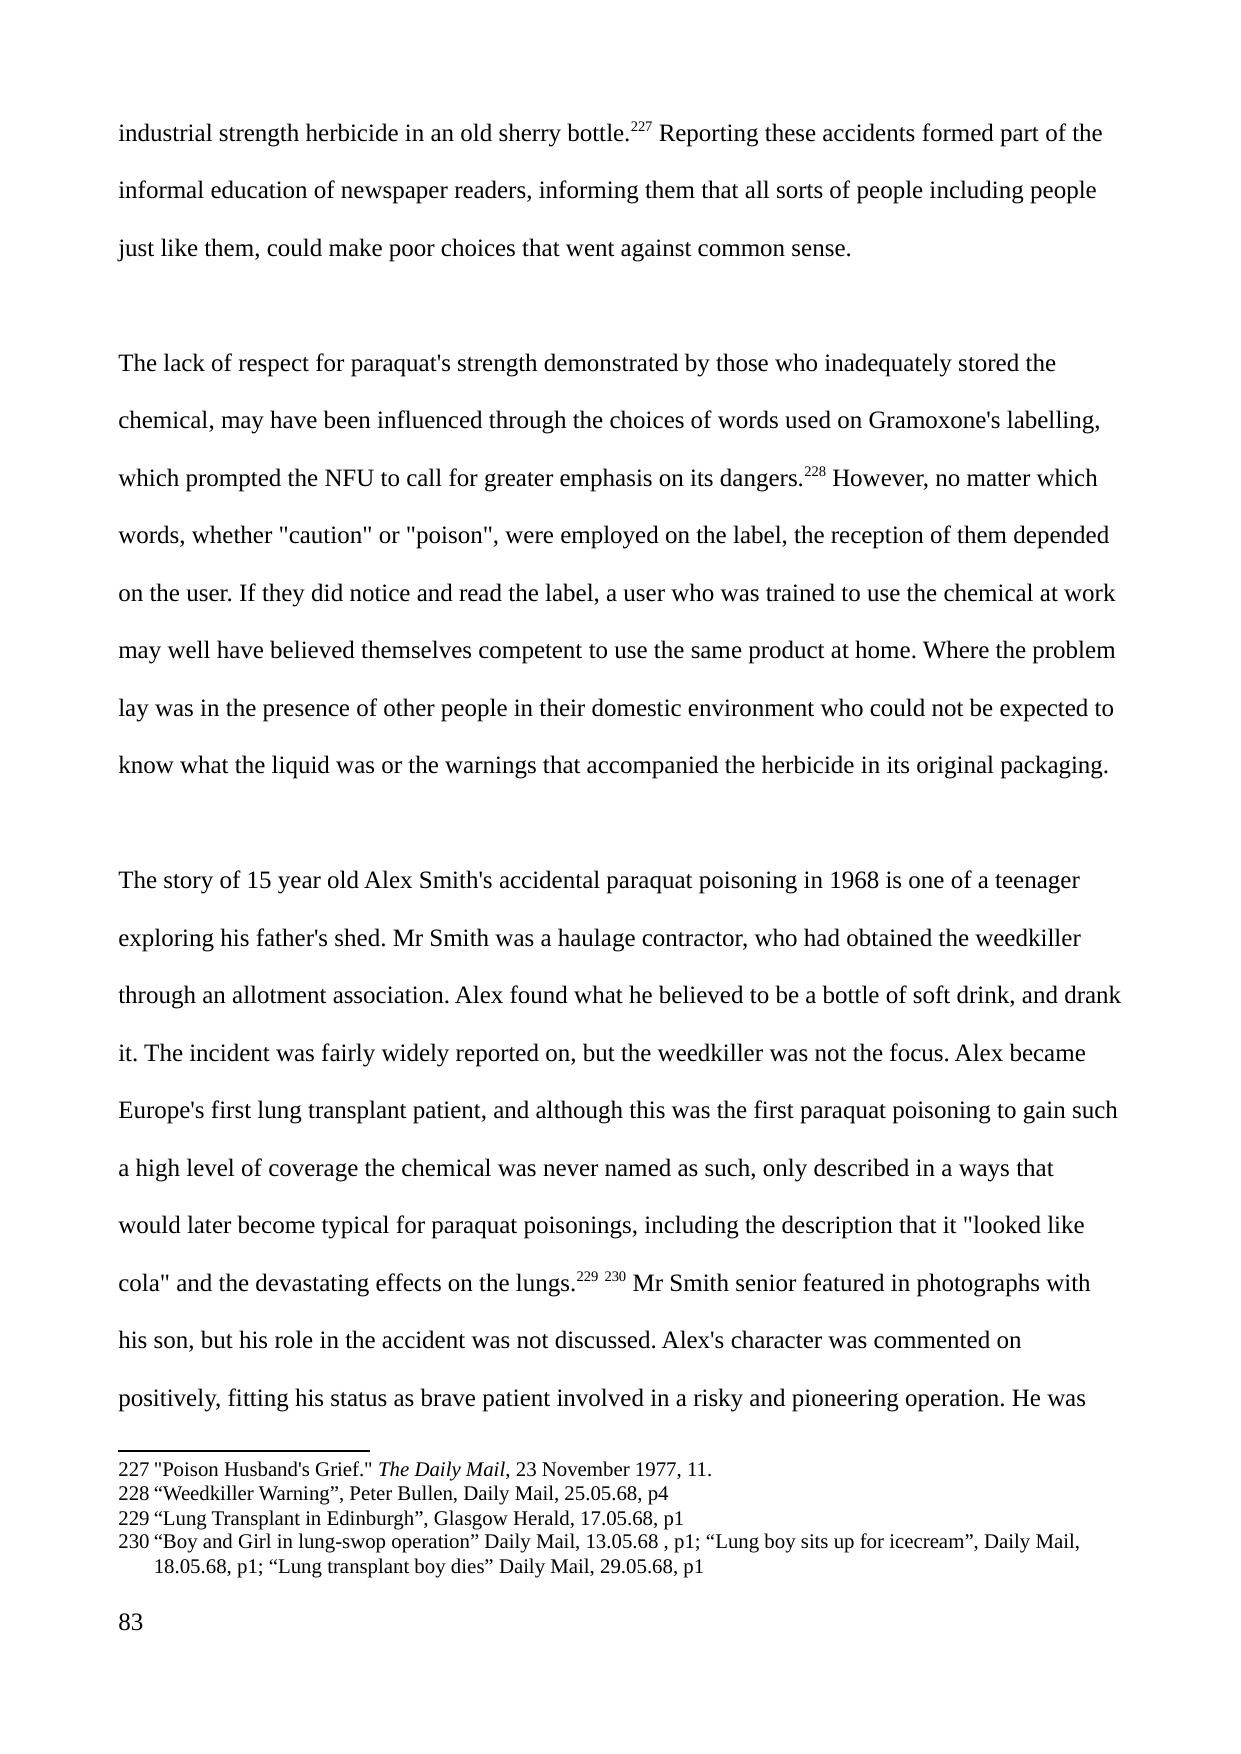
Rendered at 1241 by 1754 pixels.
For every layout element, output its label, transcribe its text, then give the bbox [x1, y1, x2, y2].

text "Poison Husband's Grief." The Daily Mail, 23 November 1977, 11. [118, 1457, 1122, 1481]
text “Weedkiller Warning”, Peter Bullen, Daily Mail, 25.05.68, p4 [118, 1481, 1122, 1505]
text The lack of respect for paraquat's strength demonstrated by those who inadequately stored the chemical, may have been influenced through the choices of words used on Gramoxone's labelling, which prompted the NFU to call for greater emphasis on its dangers. However, no matter which words, whether "caution" or "poison", were employed on the label, the reception of them depended on the user. If they did notice and read the label, a user who was trained to use the chemical at work may well have believed themselves competent to use the same product at home. Where the problem lay was in the presence of other people in their domestic environment who could not be expected to know what the liquid was or the warnings that accompanied the herbicide in its original packaging. [118, 348, 1122, 779]
text “Boy and Girl in lung-swop operation” Daily Mail, 13.05.68 , p1; “Lung boy sits up for icecream”, Daily Mail, 18.05.68, p1; “Lung transplant boy dies” Daily Mail, 29.05.68, p1 [118, 1529, 1122, 1578]
text industrial strength herbicide in an old sherry bottle. Reporting these accidents formed part of the informal education of newspaper readers, informing them that all sorts of people including people just like them, could make poor choices that went against common sense. [118, 118, 1122, 262]
text “Lung Transplant in Edinburgh”, Glasgow Herald, 17.05.68, p1 [118, 1505, 1122, 1529]
text The story of 15 year old Alex Smith's accidental paraquat poisoning in 1968 is one of a teenager exploring his father's shed. Mr Smith was a haulage contractor, who had obtained the weedkiller through an allotment association. Alex found what he believed to be a bottle of soft drink, and drank it. The incident was fairly widely reported on, but the weedkiller was not the focus. Alex became Europe's first lung transplant patient, and although this was the first paraquat poisoning to gain such a high level of coverage the chemical was never named as such, only described in a ways that would later become typical for paraquat poisonings, including the description that it "looked like cola" and the devastating effects on the lungs. Mr Smith senior featured in photographs with his son, but his role in the accident was not discussed. Alex's character was commented on positively, fitting his status as brave patient involved in a risky and pioneering operation. He was [118, 866, 1122, 1412]
